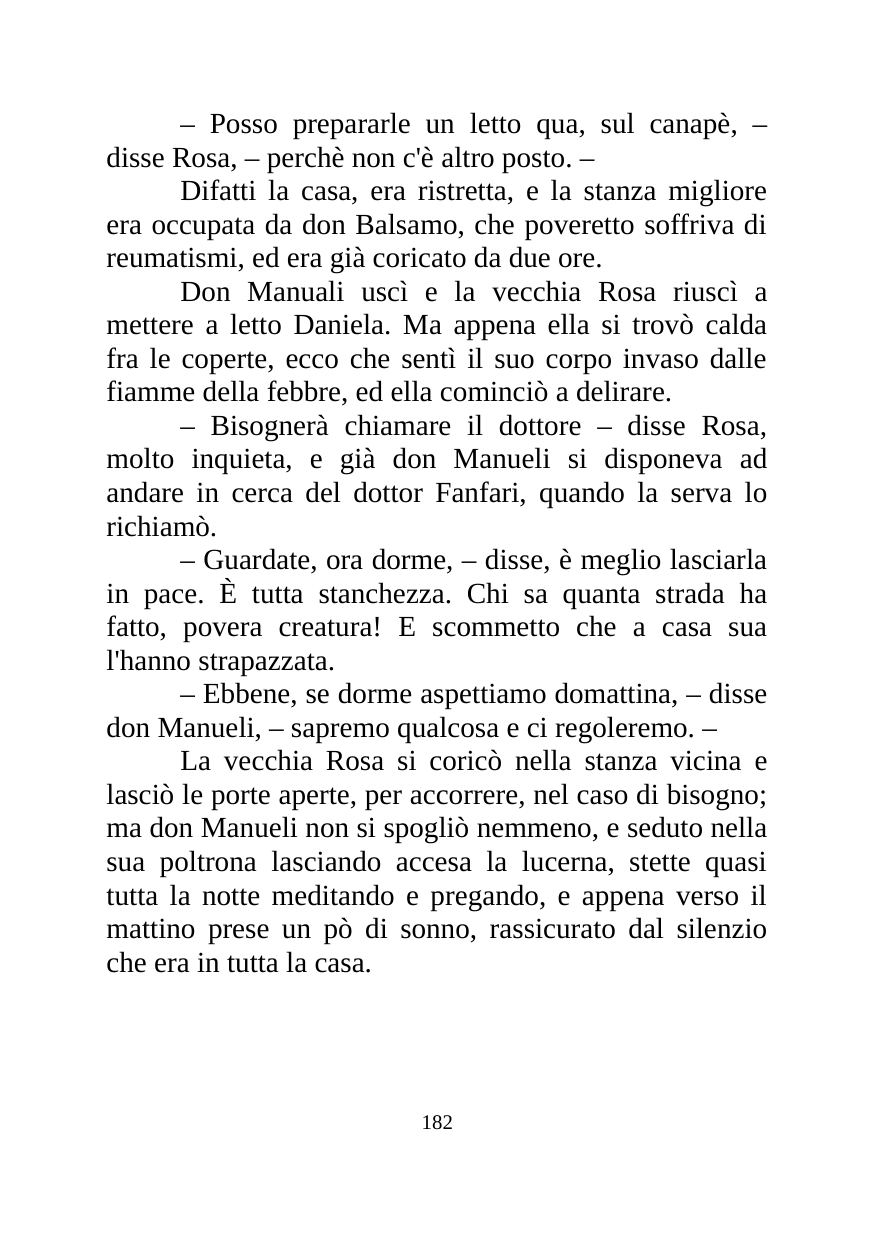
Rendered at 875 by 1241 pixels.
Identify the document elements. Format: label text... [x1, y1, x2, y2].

text Don Manuali uscì e la vecchia Rosa riuscì a mettere a letto Daniela. Ma appena ella si trovò calda fra le coperte, ecco che sentì il suo corpo invaso dalle fiamme della febbre, ed ella cominciò a delirare. [106, 274, 768, 408]
text – Posso prepararle un letto qua, sul canapè, – disse Rosa, – perchè non c'è altro posto. – [106, 106, 768, 173]
text – Ebbene, se dorme aspettiamo domattina, – disse don Manueli, – sapremo qualcosa e ci regoleremo. – [106, 676, 768, 743]
text Difatti la casa, era ristretta, e la stanza migliore era occupata da don Balsamo, che poveretto soffriva di reumatismi, ed era già coricato da due ore. [106, 173, 768, 274]
text La vecchia Rosa si coricò nella stanza vicina e lasciò le porte aperte, per accorrere, nel caso di bisogno; ma don Manueli non si spogliò nemmeno, e seduto nella sua poltrona lasciando accesa la lucerna, stette quasi tutta la notte meditando e pregando, e appena verso il mattino prese un pò di sonno, rassicurato dal silenzio che era in tutta la casa. [106, 743, 768, 978]
text – Guardate, ora dorme, – disse, è meglio lasciarla in pace. È tutta stanchezza. Chi sa quanta strada ha fatto, povera creatura! E scommetto che a casa sua l'hanno strapazzata. [106, 542, 768, 676]
text – Bisognerà chiamare il dottore – disse Rosa, molto inquieta, e già don Manueli si disponeva ad andare in cerca del dottor Fanfari, quando la serva lo richiamò. [106, 408, 768, 542]
